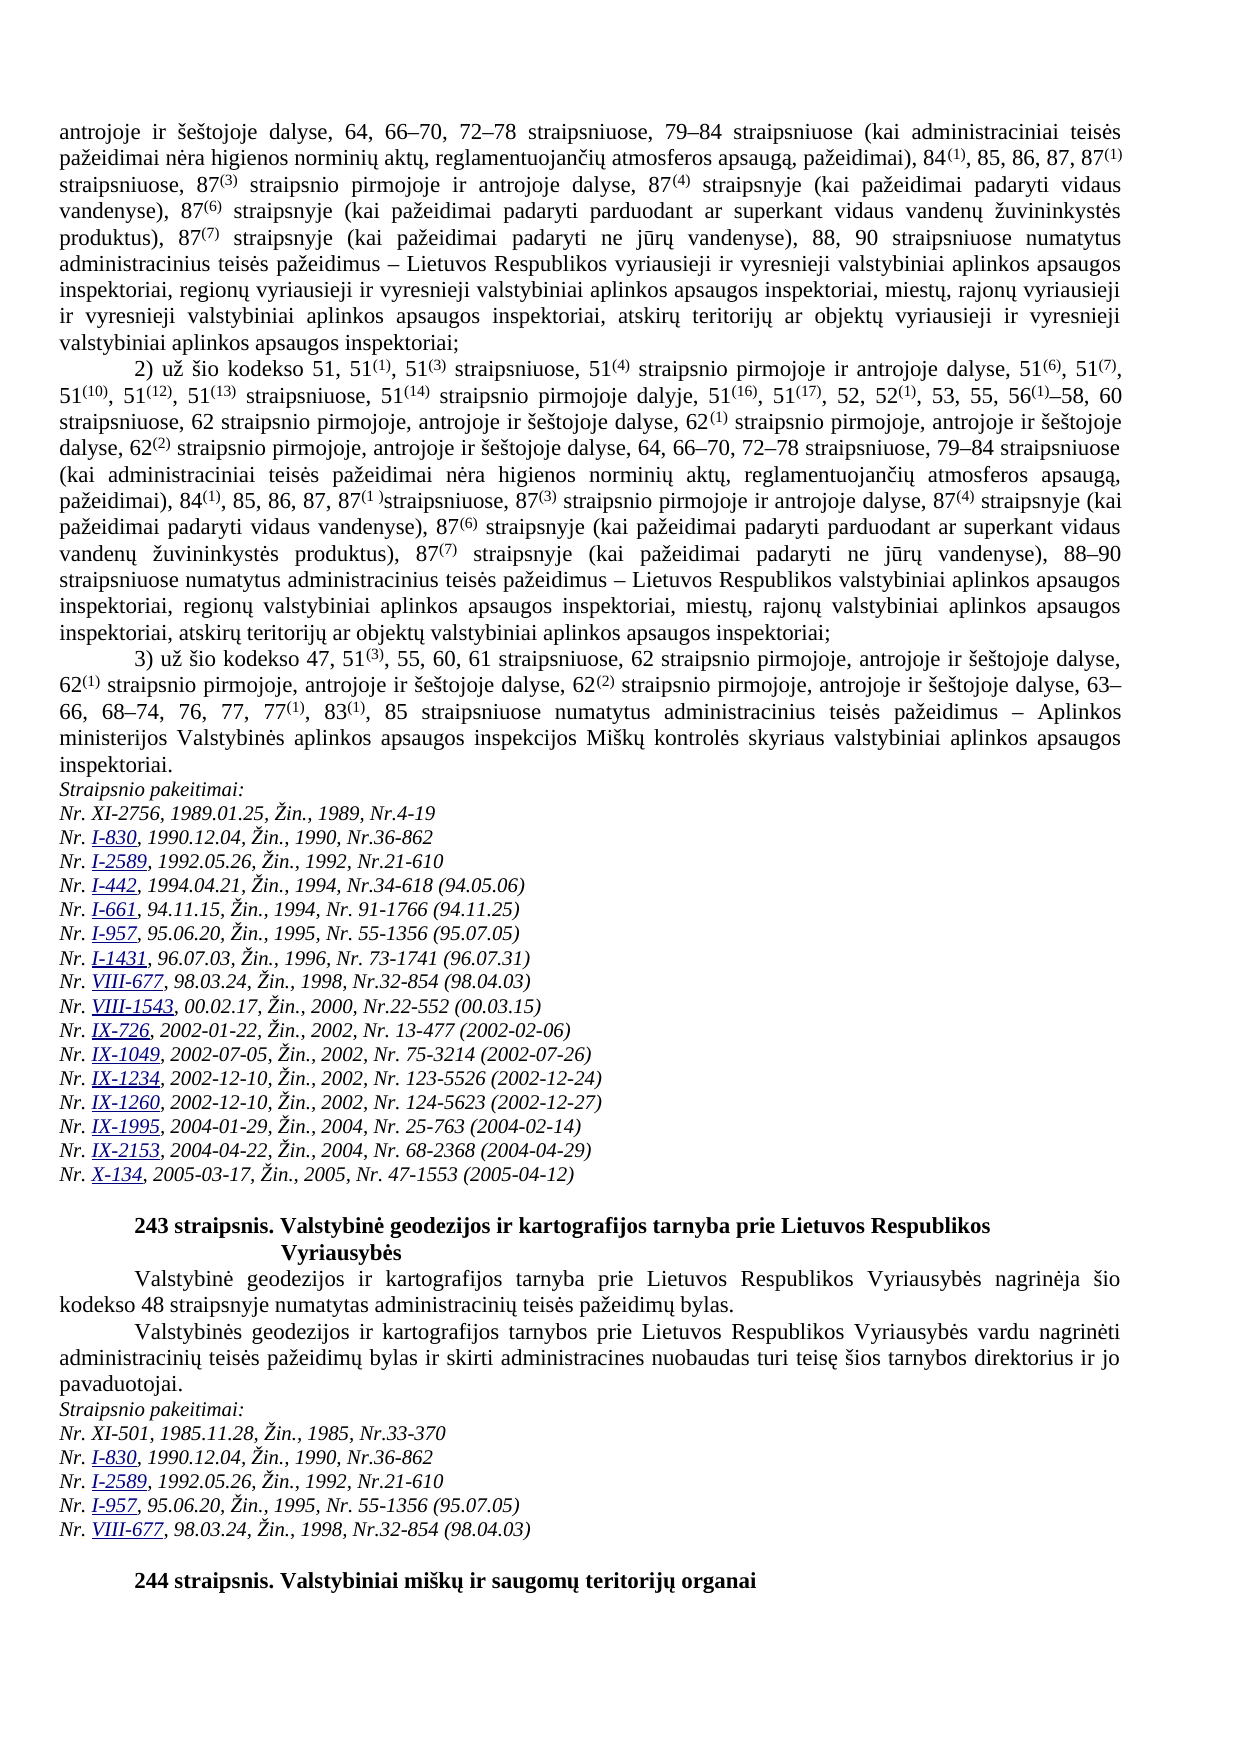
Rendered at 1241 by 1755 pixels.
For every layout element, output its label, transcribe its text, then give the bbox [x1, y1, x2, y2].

text Nr. XI-2756, 1989.01.25, Žin., 1989, Nr.4-19 [59, 801, 1122, 825]
text antrojoje ir šeštojoje dalyse, 64, 66–70, 72–78 straipsniuose, 79–84 straipsniuose (kai administraciniai teisės pažeidimai nėra higienos norminių aktų, reglamentuojančių atmosferos apsaugą, pažeidimai), 84(1), 85, 86, 87, 87(1) straipsniuose, 87(3) straipsnio pirmojoje ir antrojoje dalyse, 87(4) straipsnyje (kai pažeidimai padaryti vidaus vandenyse), 87(6) straipsnyje (kai pažeidimai padaryti parduodant ar superkant vidaus vandenų žuvininkystės produktus), 87(7) straipsnyje (kai pažeidimai padaryti ne jūrų vandenyse), 88, 90 straipsniuose numatytus administracinius teisės pažeidimus – Lietuvos Respublikos vyriausieji ir vyresnieji valstybiniai aplinkos apsaugos inspektoriai, regionų vyriausieji ir vyresnieji valstybiniai aplinkos apsaugos inspektoriai, miestų, rajonų vyriausieji ir vyresnieji valstybiniai aplinkos apsaugos inspektoriai, atskirų teritorijų ar objektų vyriausieji ir vyresnieji valstybiniai aplinkos apsaugos inspektoriai; [59, 118, 1122, 355]
text Nr. IX-1260, 2002-12-10, Žin., 2002, Nr. 124-5623 (2002-12-27) [59, 1090, 1122, 1114]
text Nr. XI-501, 1985.11.28, Žin., 1985, Nr.33-370 [59, 1421, 1122, 1445]
text 2) už šio kodekso 51, 51(1), 51(3) straipsniuose, 51(4) straipsnio pirmojoje ir antrojoje dalyse, 51(6), 51(7), 51(10), 51(12), 51(13) straipsniuose, 51(14) straipsnio pirmojoje dalyje, 51(16), 51(17), 52, 52(1), 53, 55, 56(1)–58, 60 straipsniuose, 62 straipsnio pirmojoje, antrojoje ir šeštojoje dalyse, 62(1) straipsnio pirmojoje, antrojoje ir šeštojoje dalyse, 62(2) straipsnio pirmojoje, antrojoje ir šeštojoje dalyse, 64, 66–70, 72–78 straipsniuose, 79–84 straipsniuose (kai administraciniai teisės pažeidimai nėra higienos norminių aktų, reglamentuojančių atmosferos apsaugą, pažeidimai), 84(1), 85, 86, 87, 87(1 )straipsniuose, 87(3) straipsnio pirmojoje ir antrojoje dalyse, 87(4) straipsnyje (kai pažeidimai padaryti vidaus vandenyse), 87(6) straipsnyje (kai pažeidimai padaryti parduodant ar superkant vidaus vandenų žuvininkystės produktus), 87(7) straipsnyje (kai pažeidimai padaryti ne jūrų vandenyse), 88–90 straipsniuose numatytus administracinius teisės pažeidimus – Lietuvos Respublikos valstybiniai aplinkos apsaugos inspektoriai, regionų valstybiniai aplinkos apsaugos inspektoriai, miestų, rajonų valstybiniai aplinkos apsaugos inspektoriai, atskirų teritorijų ar objektų valstybiniai aplinkos apsaugos inspektoriai; [59, 355, 1122, 645]
text Nr. VIII-677, 98.03.24, Žin., 1998, Nr.32-854 (98.04.03) [59, 969, 1122, 993]
text Straipsnio pakeitimai: [59, 777, 1122, 801]
text Nr. IX-2153, 2004-04-22, Žin., 2004, Nr. 68-2368 (2004-04-29) [59, 1138, 1122, 1162]
text Valstybinės geodezijos ir kartografijos tarnybos prie Lietuvos Respublikos Vyriausybės vardu nagrinėti administracinių teisės pažeidimų bylas ir skirti administracines nuobaudas turi teisę šios tarnybos direktorius ir jo pavaduotojai. [59, 1318, 1122, 1397]
text Nr. I-830, 1990.12.04, Žin., 1990, Nr.36-862 [59, 825, 1122, 849]
text Vyriausybės [281, 1239, 1122, 1265]
text Nr. I-957, 95.06.20, Žin., 1995, Nr. 55-1356 (95.07.05) [59, 921, 1122, 945]
text Nr. IX-1049, 2002-07-05, Žin., 2002, Nr. 75-3214 (2002-07-26) [59, 1042, 1122, 1066]
text Nr. IX-1995, 2004-01-29, Žin., 2004, Nr. 25-763 (2004-02-14) [59, 1114, 1122, 1138]
text Nr. I-957, 95.06.20, Žin., 1995, Nr. 55-1356 (95.07.05) [59, 1493, 1122, 1517]
text Nr. X-134, 2005-03-17, Žin., 2005, Nr. 47-1553 (2005-04-12) [59, 1162, 1122, 1186]
text Nr. I-830, 1990.12.04, Žin., 1990, Nr.36-862 [59, 1445, 1122, 1469]
text 3) už šio kodekso 47, 51(3), 55, 60, 61 straipsniuose, 62 straipsnio pirmojoje, antrojoje ir šeštojoje dalyse, 62(1) straipsnio pirmojoje, antrojoje ir šeštojoje dalyse, 62(2) straipsnio pirmojoje, antrojoje ir šeštojoje dalyse, 63–66, 68–74, 76, 77, 77(1), 83(1), 85 straipsniuose numatytus administracinius teisės pažeidimus – Aplinkos ministerijos Valstybinės aplinkos apsaugos inspekcijos Miškų kontrolės skyriaus valstybiniai aplinkos apsaugos inspektoriai. [59, 645, 1122, 777]
text Nr. IX-1234, 2002-12-10, Žin., 2002, Nr. 123-5526 (2002-12-24) [59, 1066, 1122, 1090]
text Nr. I-661, 94.11.15, Žin., 1994, Nr. 91-1766 (94.11.25) [59, 897, 1122, 921]
text Nr. I-2589, 1992.05.26, Žin., 1992, Nr.21-610 [59, 1469, 1122, 1493]
text Nr. IX-726, 2002-01-22, Žin., 2002, Nr. 13-477 (2002-02-06) [59, 1018, 1122, 1042]
text 244 straipsnis. Valstybiniai miškų ir saugomų teritorijų organai [59, 1568, 1121, 1594]
text Nr. I-1431, 96.07.03, Žin., 1996, Nr. 73-1741 (96.07.31) [59, 945, 1122, 969]
text Nr. I-442, 1994.04.21, Žin., 1994, Nr.34-618 (94.05.06) [59, 873, 1122, 897]
text Valstybinė geodezijos ir kartografijos tarnyba prie Lietuvos Respublikos Vyriausybės nagrinėja šio kodekso 48 straipsnyje numatytas administracinių teisės pažeidimų bylas. [59, 1265, 1122, 1318]
text Nr. VIII-677, 98.03.24, Žin., 1998, Nr.32-854 (98.04.03) [59, 1517, 1122, 1541]
text 243 straipsnis. Valstybinė geodezijos ir kartografijos tarnyba prie Lietuvos Respublikos [134, 1212, 1122, 1239]
text Nr. VIII-1543, 00.02.17, Žin., 2000, Nr.22-552 (00.03.15) [59, 993, 1122, 1018]
text Straipsnio pakeitimai: [59, 1397, 1122, 1421]
text Nr. I-2589, 1992.05.26, Žin., 1992, Nr.21-610 [59, 849, 1122, 873]
